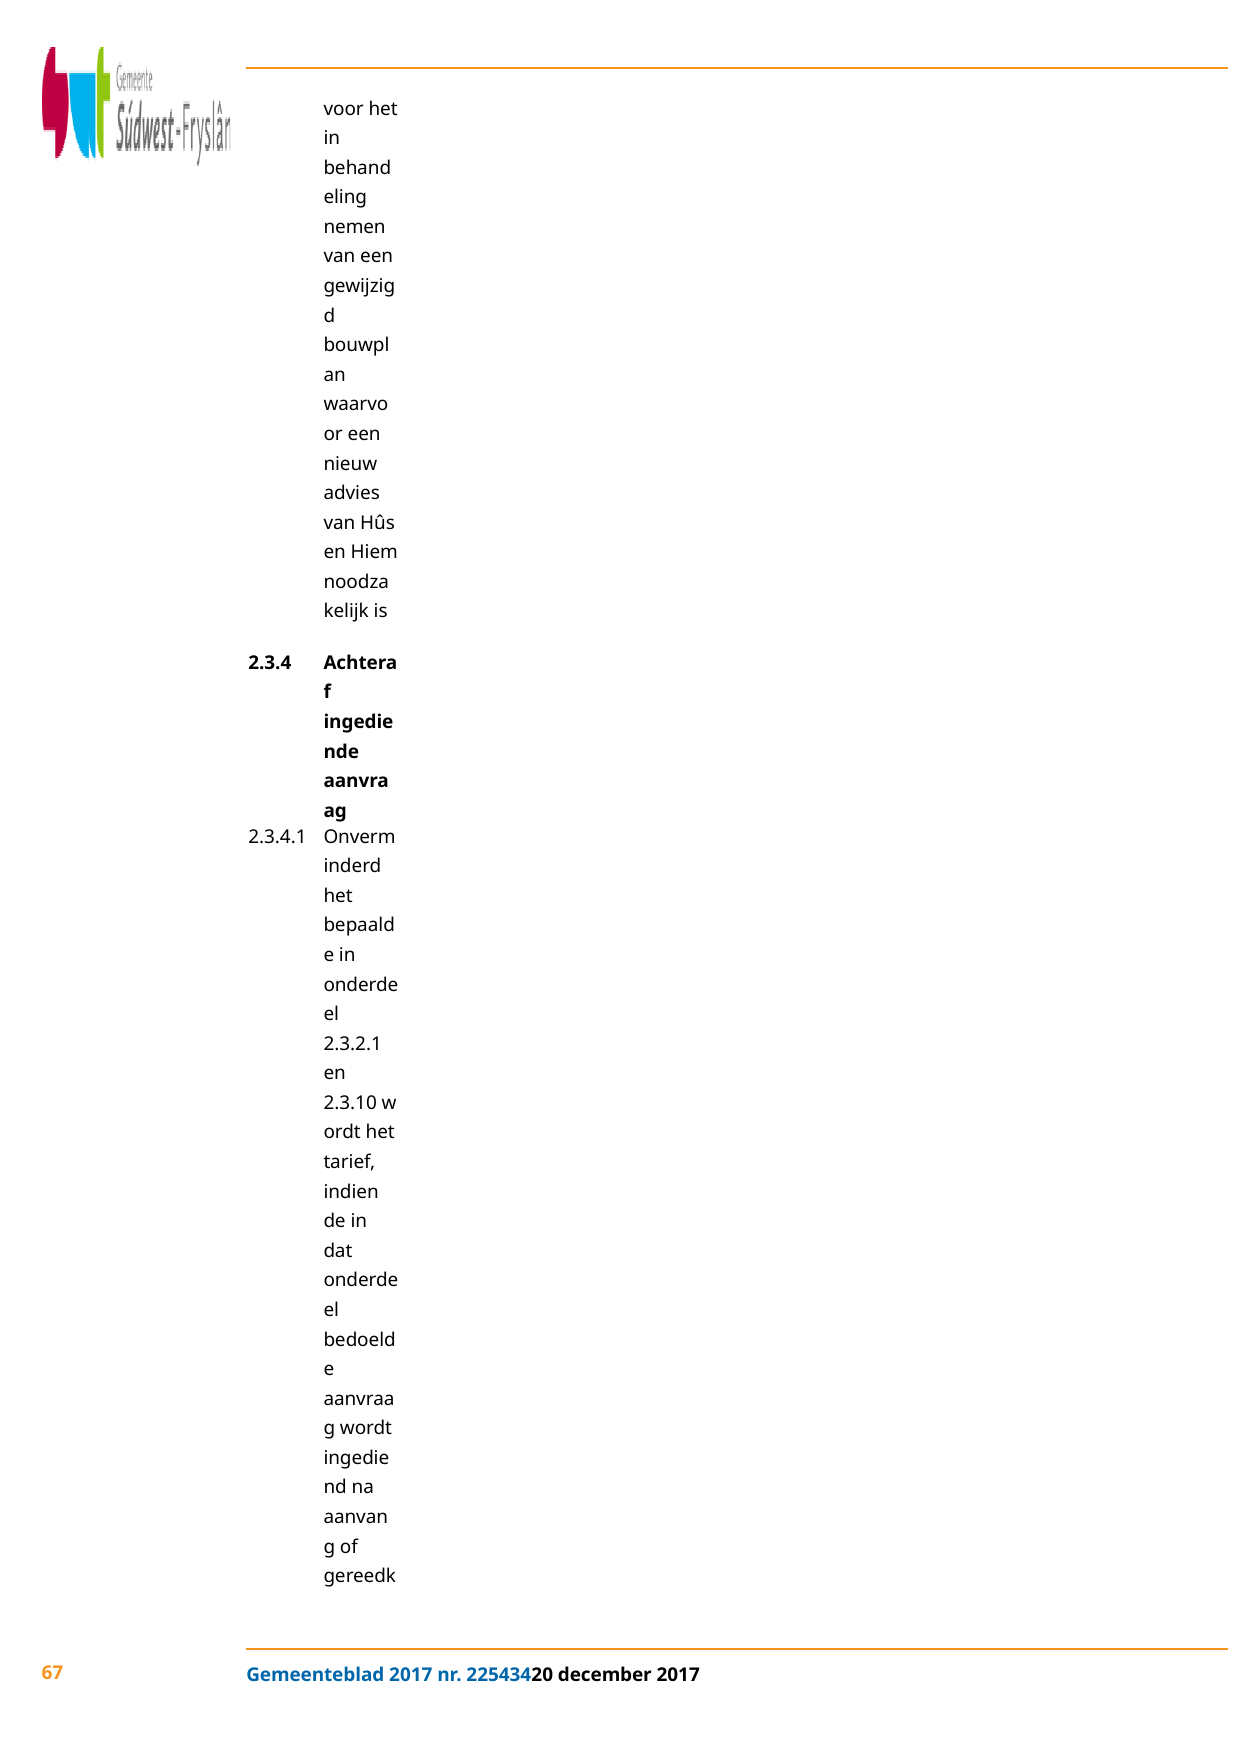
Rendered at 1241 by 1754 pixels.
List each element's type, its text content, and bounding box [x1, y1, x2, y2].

table_cell [248, 624, 323, 649]
table_cell [399, 823, 474, 1588]
table_cell [399, 649, 474, 823]
table_cell Onverminderd het bepaalde in onderdeel 2.3.2.1 en 2.3.10 wordt het tarief, indien de in dat onderdeel bedoelde aanvraag wordt ingediend na aanvang of gereedk [323, 823, 398, 1588]
table_cell 2.3.4 [248, 649, 323, 823]
table_cell [399, 624, 474, 649]
table_cell Achteraf ingediende aanvraag [323, 649, 398, 823]
table_cell 2.3.4.1 [248, 823, 323, 1588]
table_cell [323, 624, 398, 649]
table_cell voor het in behandeling nemen van een gewijzigd bouwplan waarvoor een nieuw advies van Hûs en Hiem noodzakelijk is [323, 95, 398, 623]
table_cell [399, 95, 474, 623]
table_cell [248, 95, 323, 623]
picture [41, 47, 231, 172]
